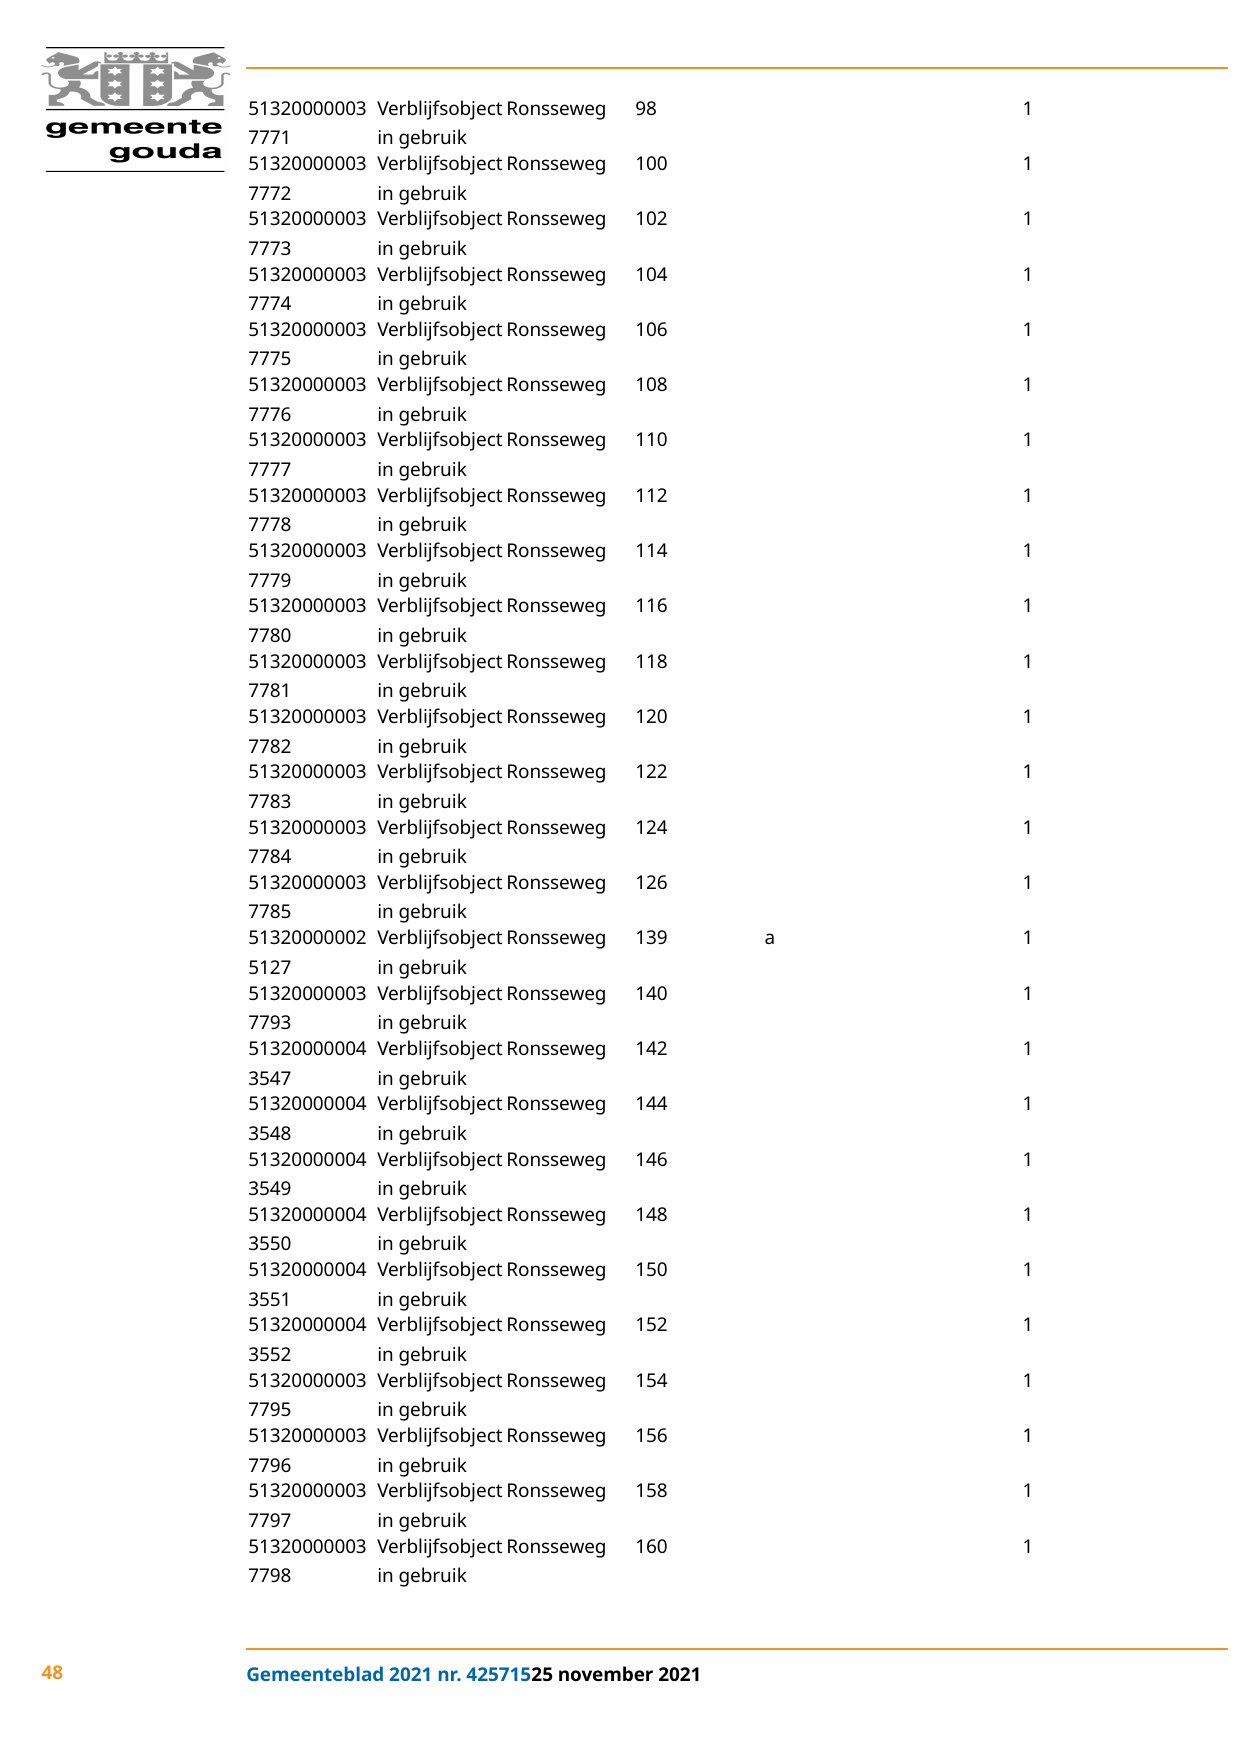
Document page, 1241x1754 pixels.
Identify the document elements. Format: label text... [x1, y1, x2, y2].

table_cell 1 [1023, 1312, 1152, 1367]
table_cell 513200000025127 [248, 925, 377, 980]
table_cell Ronsseweg [506, 869, 635, 924]
table_cell Ronsseweg [506, 759, 635, 814]
table_cell [894, 1478, 1022, 1533]
table_cell 1 [1023, 814, 1152, 869]
table_cell Verblijfsobject in gebruik [377, 261, 506, 316]
table_cell 1 [1023, 537, 1152, 593]
table_cell Verblijfsobject in gebruik [377, 1533, 506, 1588]
table_cell Verblijfsobject in gebruik [377, 1201, 506, 1256]
table_cell [764, 1201, 893, 1256]
table_cell [764, 1367, 893, 1422]
table_cell 513200000037782 [248, 703, 377, 758]
table_cell [894, 925, 1022, 980]
table_cell [894, 205, 1022, 261]
table_cell [764, 1312, 893, 1367]
table_cell Ronsseweg [506, 648, 635, 703]
table_cell 1 [1023, 1146, 1152, 1201]
table_cell Verblijfsobject in gebruik [377, 980, 506, 1035]
table_cell Verblijfsobject in gebruik [377, 1312, 506, 1367]
table_cell 104 [635, 261, 764, 316]
table_cell 139 [635, 925, 764, 980]
table_cell [894, 150, 1022, 205]
table_cell Ronsseweg [506, 427, 635, 482]
table_cell Ronsseweg [506, 703, 635, 758]
table_cell 513200000037779 [248, 537, 377, 593]
table_cell 513200000037795 [248, 1367, 377, 1422]
table_cell [894, 95, 1022, 150]
table_cell Verblijfsobject in gebruik [377, 1256, 506, 1312]
table_cell [764, 95, 893, 150]
table_cell 1 [1023, 371, 1152, 427]
table_cell a [764, 925, 893, 980]
table_cell 152 [635, 1312, 764, 1367]
table_cell 158 [635, 1478, 764, 1533]
table_cell Verblijfsobject in gebruik [377, 648, 506, 703]
table_cell 513200000043549 [248, 1146, 377, 1201]
table_cell [894, 1312, 1022, 1367]
table_cell 122 [635, 759, 764, 814]
table_cell Ronsseweg [506, 482, 635, 537]
table_cell [894, 1090, 1022, 1146]
table_cell [894, 482, 1022, 537]
table_cell 126 [635, 869, 764, 924]
picture [41, 47, 231, 172]
table_cell 1 [1023, 1478, 1152, 1533]
table_cell Verblijfsobject in gebruik [377, 371, 506, 427]
table_cell [894, 1146, 1022, 1201]
table_cell [894, 759, 1022, 814]
table_cell [894, 814, 1022, 869]
table_cell [894, 593, 1022, 648]
table_cell Ronsseweg [506, 537, 635, 593]
table_cell [764, 1422, 893, 1478]
table_cell 1 [1023, 703, 1152, 758]
table_cell 513200000037772 [248, 150, 377, 205]
table_cell Ronsseweg [506, 1422, 635, 1478]
table_cell Ronsseweg [506, 1478, 635, 1533]
table_cell 513200000037773 [248, 205, 377, 261]
table_cell 513200000037775 [248, 316, 377, 371]
table_cell [764, 205, 893, 261]
table_cell 513200000043551 [248, 1256, 377, 1312]
table_cell Ronsseweg [506, 925, 635, 980]
table_cell [894, 1201, 1022, 1256]
table_cell [764, 316, 893, 371]
table_cell Verblijfsobject in gebruik [377, 427, 506, 482]
table_cell Verblijfsobject in gebruik [377, 1035, 506, 1090]
table_cell Ronsseweg [506, 261, 635, 316]
table_cell Ronsseweg [506, 593, 635, 648]
table_cell 144 [635, 1090, 764, 1146]
table_cell [764, 427, 893, 482]
table_cell [894, 261, 1022, 316]
table_cell 102 [635, 205, 764, 261]
table_cell 98 [635, 95, 764, 150]
table_cell [764, 703, 893, 758]
table_cell 116 [635, 593, 764, 648]
table_cell [764, 1090, 893, 1146]
table_cell Verblijfsobject in gebruik [377, 593, 506, 648]
table_cell Verblijfsobject in gebruik [377, 205, 506, 261]
table_cell Ronsseweg [506, 1035, 635, 1090]
table_cell Ronsseweg [506, 1201, 635, 1256]
table_cell 513200000037778 [248, 482, 377, 537]
table_cell [764, 648, 893, 703]
table_cell Ronsseweg [506, 95, 635, 150]
table_cell [764, 482, 893, 537]
table_cell 1 [1023, 593, 1152, 648]
table_cell [764, 1035, 893, 1090]
table_cell 1 [1023, 95, 1152, 150]
table_cell Ronsseweg [506, 1256, 635, 1312]
table_cell Verblijfsobject in gebruik [377, 759, 506, 814]
table_cell Verblijfsobject in gebruik [377, 869, 506, 924]
table_cell 106 [635, 316, 764, 371]
table_cell 513200000037798 [248, 1533, 377, 1588]
table_cell 513200000037785 [248, 869, 377, 924]
table_cell 160 [635, 1533, 764, 1588]
table_cell Ronsseweg [506, 1090, 635, 1146]
table_cell 1 [1023, 1201, 1152, 1256]
table_cell [894, 1256, 1022, 1312]
table_cell [764, 980, 893, 1035]
table_cell 110 [635, 427, 764, 482]
table_cell Verblijfsobject in gebruik [377, 1478, 506, 1533]
table_cell 100 [635, 150, 764, 205]
table_cell 1 [1023, 925, 1152, 980]
table_cell [894, 1533, 1022, 1588]
table_cell 1 [1023, 1035, 1152, 1090]
table_cell 1 [1023, 1422, 1152, 1478]
table_cell [764, 371, 893, 427]
table_cell [894, 869, 1022, 924]
table_cell Ronsseweg [506, 150, 635, 205]
table_cell Ronsseweg [506, 814, 635, 869]
table_cell Verblijfsobject in gebruik [377, 1367, 506, 1422]
table_cell 1 [1023, 1533, 1152, 1588]
table_cell 513200000043547 [248, 1035, 377, 1090]
table_cell [894, 703, 1022, 758]
table_cell 513200000037776 [248, 371, 377, 427]
table_cell 154 [635, 1367, 764, 1422]
table_cell Ronsseweg [506, 1146, 635, 1201]
table_cell 513200000043552 [248, 1312, 377, 1367]
table_cell 513200000037781 [248, 648, 377, 703]
table_cell [894, 537, 1022, 593]
table_cell [894, 427, 1022, 482]
table_cell [764, 1478, 893, 1533]
table_cell [764, 261, 893, 316]
table_cell 513200000037774 [248, 261, 377, 316]
table_cell 124 [635, 814, 764, 869]
table_cell [764, 869, 893, 924]
table_cell 1 [1023, 869, 1152, 924]
table_cell 146 [635, 1146, 764, 1201]
table_cell [764, 1533, 893, 1588]
table_cell 513200000037783 [248, 759, 377, 814]
table_cell Verblijfsobject in gebruik [377, 925, 506, 980]
table_cell Ronsseweg [506, 980, 635, 1035]
table_cell Verblijfsobject in gebruik [377, 482, 506, 537]
table_cell 1 [1023, 205, 1152, 261]
table_cell [894, 371, 1022, 427]
table_cell [764, 1146, 893, 1201]
table_cell [894, 980, 1022, 1035]
table_cell 150 [635, 1256, 764, 1312]
table_cell 118 [635, 648, 764, 703]
table_cell 148 [635, 1201, 764, 1256]
table_cell 513200000037780 [248, 593, 377, 648]
table_cell 1 [1023, 261, 1152, 316]
table_cell 156 [635, 1422, 764, 1478]
table_cell Verblijfsobject in gebruik [377, 95, 506, 150]
table_cell 1 [1023, 1256, 1152, 1312]
table_cell [764, 814, 893, 869]
table_cell 513200000037797 [248, 1478, 377, 1533]
table_cell Ronsseweg [506, 205, 635, 261]
table_cell 1 [1023, 150, 1152, 205]
table_cell [764, 1256, 893, 1312]
table_cell 108 [635, 371, 764, 427]
table_cell 513200000037793 [248, 980, 377, 1035]
table_cell Verblijfsobject in gebruik [377, 1422, 506, 1478]
table_cell 513200000043550 [248, 1201, 377, 1256]
table_cell 140 [635, 980, 764, 1035]
table_cell Verblijfsobject in gebruik [377, 1146, 506, 1201]
table_cell 1 [1023, 316, 1152, 371]
table_cell [764, 759, 893, 814]
table_cell 1 [1023, 1090, 1152, 1146]
table_cell 1 [1023, 759, 1152, 814]
table_cell 114 [635, 537, 764, 593]
table_cell 1 [1023, 482, 1152, 537]
table_cell Verblijfsobject in gebruik [377, 1090, 506, 1146]
table_cell Ronsseweg [506, 1312, 635, 1367]
table_cell [894, 1367, 1022, 1422]
table_cell [894, 316, 1022, 371]
table_cell Ronsseweg [506, 371, 635, 427]
table_cell Verblijfsobject in gebruik [377, 814, 506, 869]
table_cell 513200000037784 [248, 814, 377, 869]
table_cell 112 [635, 482, 764, 537]
table_cell 513200000043548 [248, 1090, 377, 1146]
table_cell [894, 648, 1022, 703]
table_cell 1 [1023, 1367, 1152, 1422]
table_cell Verblijfsobject in gebruik [377, 150, 506, 205]
table_cell Verblijfsobject in gebruik [377, 537, 506, 593]
table_cell Ronsseweg [506, 316, 635, 371]
table_cell 513200000037777 [248, 427, 377, 482]
table_cell 513200000037796 [248, 1422, 377, 1478]
table_cell Verblijfsobject in gebruik [377, 703, 506, 758]
table_cell Ronsseweg [506, 1533, 635, 1588]
table_cell [764, 150, 893, 205]
table_cell 1 [1023, 427, 1152, 482]
table_cell Ronsseweg [506, 1367, 635, 1422]
table_cell Verblijfsobject in gebruik [377, 316, 506, 371]
table_cell [764, 537, 893, 593]
table_cell [764, 593, 893, 648]
table_cell [894, 1035, 1022, 1090]
table_cell [894, 1422, 1022, 1478]
table_cell 1 [1023, 648, 1152, 703]
table_cell 142 [635, 1035, 764, 1090]
table_cell 1 [1023, 980, 1152, 1035]
table_cell 513200000037771 [248, 95, 377, 150]
table_cell 120 [635, 703, 764, 758]
